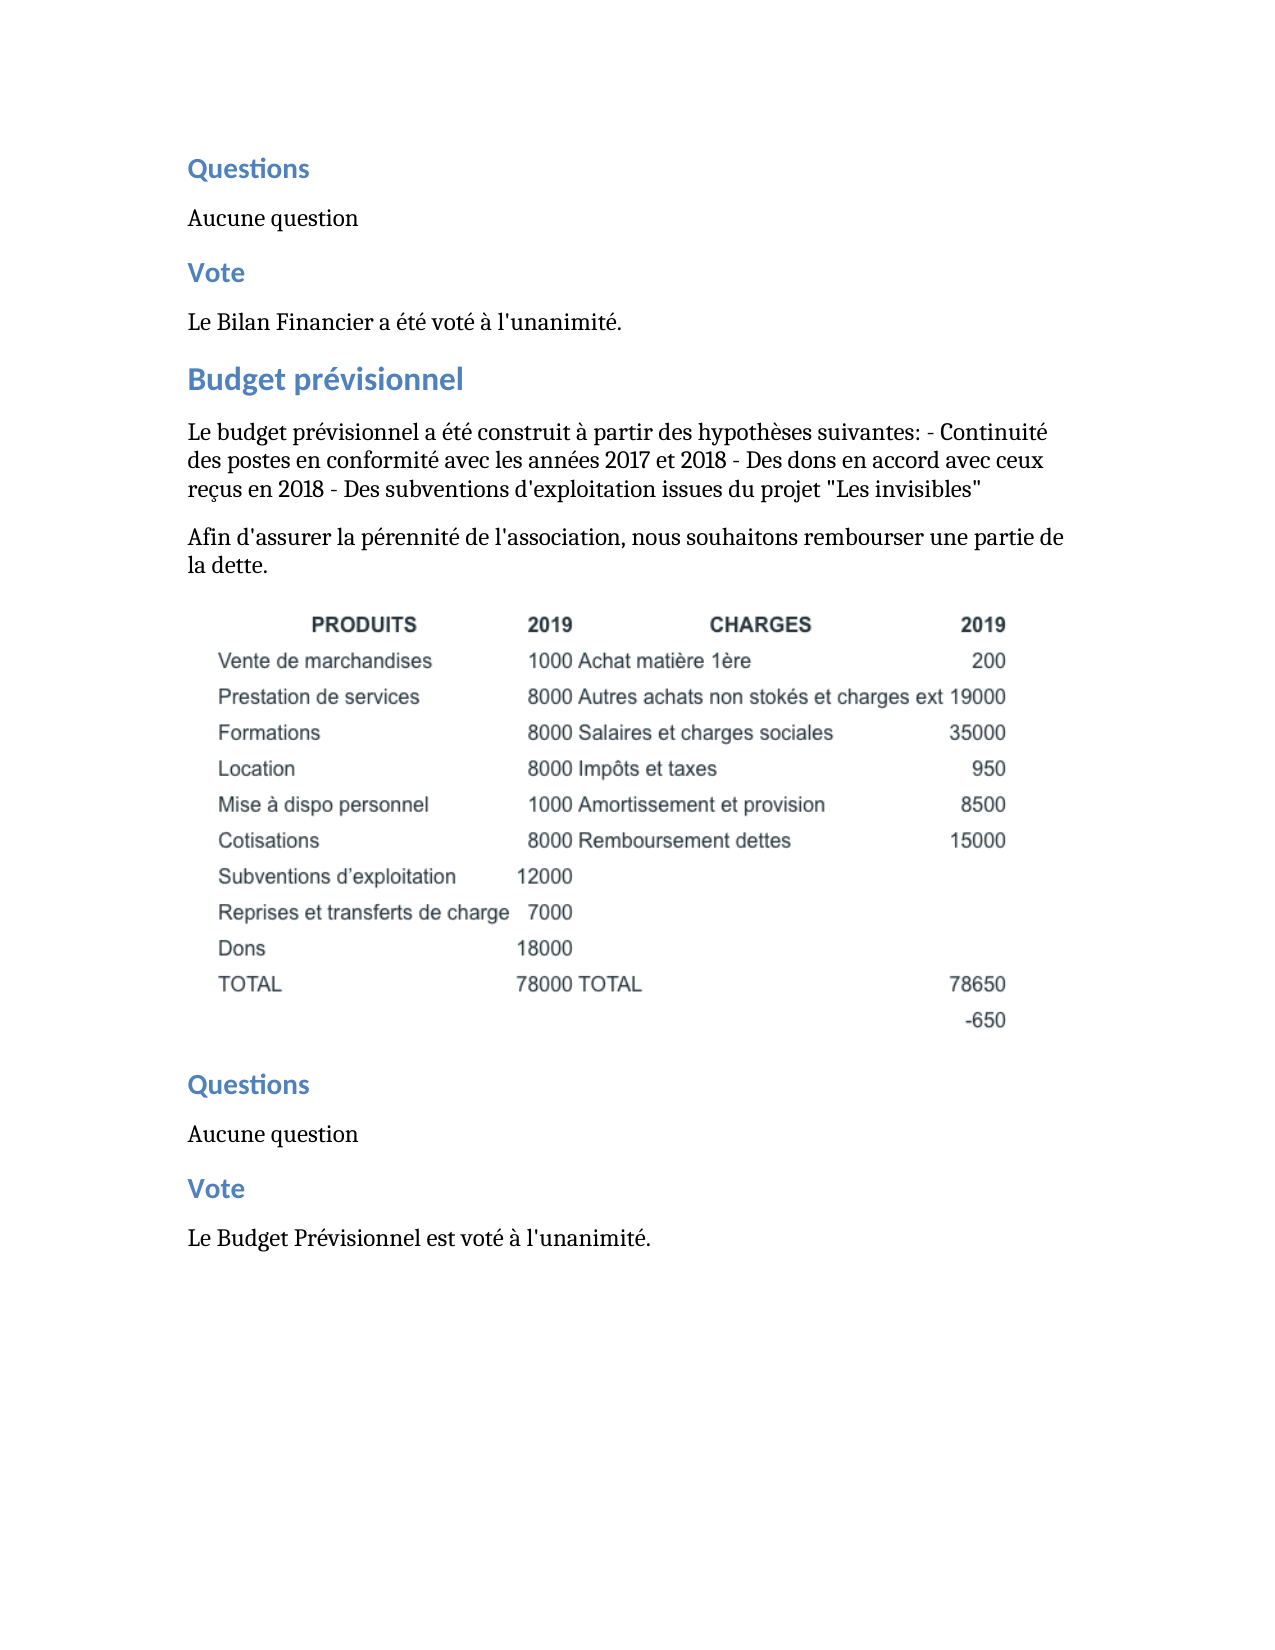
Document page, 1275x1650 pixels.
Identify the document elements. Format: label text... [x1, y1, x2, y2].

subtitle Vote [187, 254, 1087, 289]
subtitle Questions [187, 150, 1087, 186]
text Le budget prévisionnel a été construit à partir des hypothèses suivantes: - Continuité des postes en conformité avec les années 2017 et 2018 - Des dons en accord avec ceux reçus en 2018 - Des subventions d'exploitation issues du projet "Les invisibles" [187, 417, 1087, 504]
text Aucune question [187, 204, 1087, 233]
text Aucune question [187, 1120, 1087, 1149]
subtitle Questions [187, 1066, 1087, 1101]
text Le Bilan Financier a été voté à l'unanimité. [187, 308, 1087, 337]
text Afin d'assurer la pérennité de l'association, nous souhaitons rembourser une partie de la dette. [187, 522, 1087, 580]
text Le Budget Prévisionnel est voté à l'unanimité. [187, 1224, 1087, 1253]
picture [190, 596, 1091, 1066]
subtitle Budget prévisionnel [187, 358, 1087, 399]
subtitle Vote [187, 1170, 1087, 1205]
